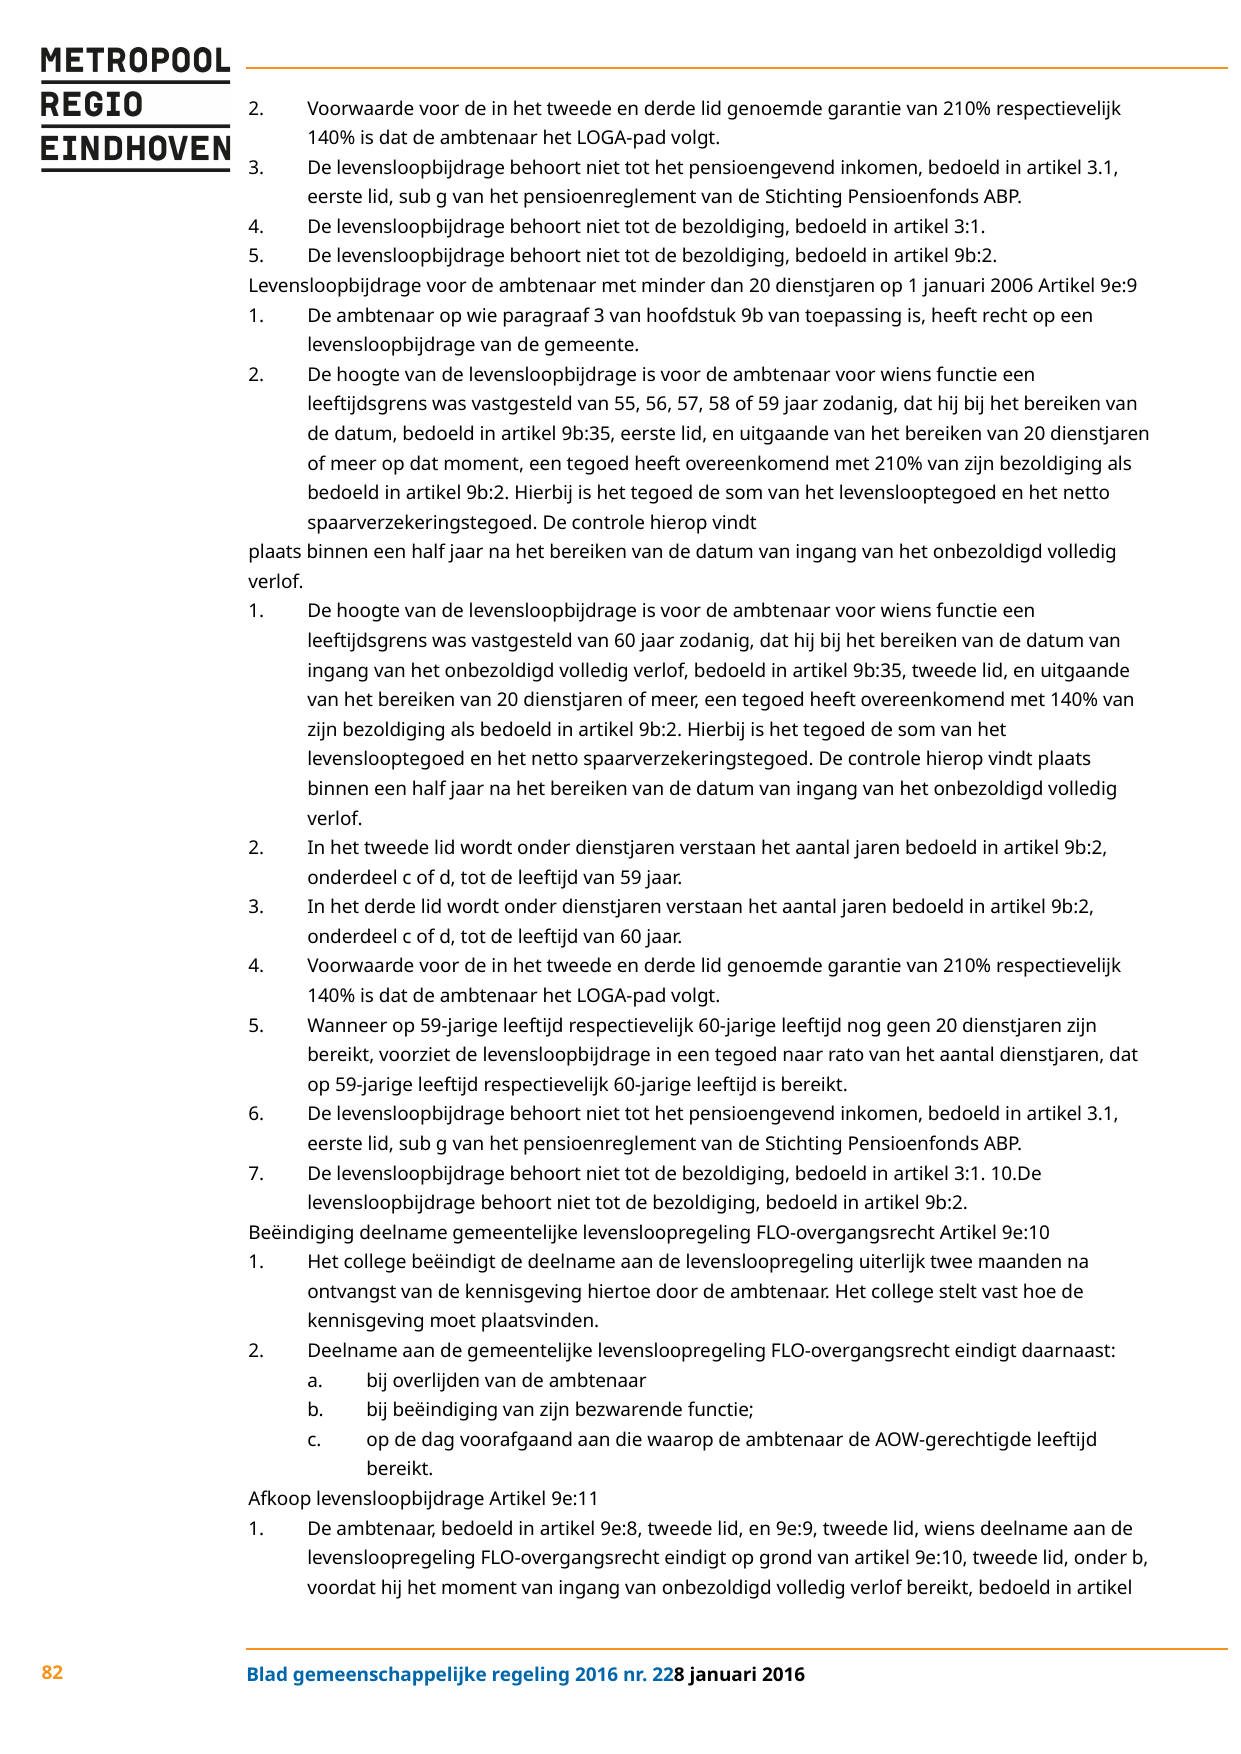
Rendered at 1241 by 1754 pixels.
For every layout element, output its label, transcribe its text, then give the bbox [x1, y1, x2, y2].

picture [41, 47, 231, 172]
list Het college beëindigt de deelname aan de levensloopregeling uiterlijk twee maanden na ontvangst van de kennisgeving hiertoe door de ambtenaar. Het college stelt vast hoe de kennisgeving moet plaatsvinden. [248, 1248, 1152, 1333]
list De ambtenaar, bedoeld in artikel 9e:8, tweede lid, en 9e:9, tweede lid, wiens deelname aan de levensloopregeling FLO-overgangsrecht eindigt op grond van artikel 9e:10, tweede lid, onder b, voordat hij het moment van ingang van onbezoldigd volledig verlof bereikt, bedoeld in artikel [248, 1515, 1152, 1600]
list Wanneer op 59-jarige leeftijd respectievelijk 60-jarige leeftijd nog geen 20 dienstjaren zijn bereikt, voorziet de levensloopbijdrage in een tegoed naar rato van het aantal dienstjaren, dat op 59-jarige leeftijd respectievelijk 60-jarige leeftijd is bereikt. [248, 1012, 1152, 1097]
list In het tweede lid wordt onder dienstjaren verstaan het aantal jaren bedoeld in artikel 9b:2, onderdeel c of d, tot de leeftijd van 59 jaar. [248, 834, 1152, 890]
list In het derde lid wordt onder dienstjaren verstaan het aantal jaren bedoeld in artikel 9b:2, onderdeel c of d, tot de leeftijd van 60 jaar. [248, 893, 1152, 949]
list Voorwaarde voor de in het tweede en derde lid genoemde garantie van 210% respectievelijk 140% is dat de ambtenaar het LOGA-pad volgt. [248, 953, 1152, 1008]
list De ambtenaar op wie paragraaf 3 van hoofdstuk 9b van toepassing is, heeft recht op een levensloopbijdrage van de gemeente. [248, 302, 1152, 357]
list Deelname aan de gemeentelijke levensloopregeling FLO-overgangsrecht eindigt daarnaast: [248, 1337, 1152, 1363]
list De levensloopbijdrage behoort niet tot het pensioengevend inkomen, bedoeld in artikel 3.1, eerste lid, sub g van het pensioenreglement van de Stichting Pensioenfonds ABP. [248, 1101, 1152, 1156]
list De levensloopbijdrage behoort niet tot de bezoldiging, bedoeld in artikel 3:1. 10.De levensloopbijdrage behoort niet tot de bezoldiging, bedoeld in artikel 9b:2. [248, 1160, 1152, 1215]
list bij overlijden van de ambtenaar [307, 1367, 1152, 1393]
list op de dag voorafgaand aan die waarop de ambtenaar de AOW-gerechtigde leeftijd bereikt. [307, 1426, 1152, 1481]
list Voorwaarde voor de in het tweede en derde lid genoemde garantie van 210% respectievelijk 140% is dat de ambtenaar het LOGA-pad volgt. [248, 95, 1152, 150]
text Afkoop levensloopbijdrage Artikel 9e:11 [248, 1485, 1152, 1511]
list De levensloopbijdrage behoort niet tot de bezoldiging, bedoeld in artikel 3:1. [248, 213, 1152, 239]
text plaats binnen een half jaar na het bereiken van de datum van ingang van het onbezoldigd volledig verlof. [248, 538, 1152, 594]
list De hoogte van de levensloopbijdrage is voor de ambtenaar voor wiens functie een leeftijdsgrens was vastgesteld van 60 jaar zodanig, dat hij bij het bereiken van de datum van ingang van het onbezoldigd volledig verlof, bedoeld in artikel 9b:35, tweede lid, en uitgaande van het bereiken van 20 dienstjaren of meer, een tegoed heeft overeenkomend met 140% van zijn bezoldiging als bedoeld in artikel 9b:2. Hierbij is het tegoed de som van het levenslooptegoed en het netto spaarverzekeringstegoed. De controle hierop vindt plaats binnen een half jaar na het bereiken van de datum van ingang van het onbezoldigd volledig verlof. [248, 598, 1152, 831]
list De levensloopbijdrage behoort niet tot het pensioengevend inkomen, bedoeld in artikel 3.1, eerste lid, sub g van het pensioenreglement van de Stichting Pensioenfonds ABP. [248, 154, 1152, 209]
list De hoogte van de levensloopbijdrage is voor de ambtenaar voor wiens functie een leeftijdsgrens was vastgesteld van 55, 56, 57, 58 of 59 jaar zodanig, dat hij bij het bereiken van de datum, bedoeld in artikel 9b:35, eerste lid, en uitgaande van het bereiken van 20 dienstjaren of meer op dat moment, een tegoed heeft overeenkomend met 210% van zijn bezoldiging als bedoeld in artikel 9b:2. Hierbij is het tegoed de som van het levenslooptegoed en het netto spaarverzekeringstegoed. De controle hierop vindt [248, 361, 1152, 535]
text Levensloopbijdrage voor de ambtenaar met minder dan 20 dienstjaren op 1 januari 2006 Artikel 9e:9 [248, 272, 1152, 298]
text Beëindiging deelname gemeentelijke levensloopregeling FLO-overgangsrecht Artikel 9e:10 [248, 1219, 1152, 1245]
list bij beëindiging van zijn bezwarende functie; [307, 1396, 1152, 1422]
list De levensloopbijdrage behoort niet tot de bezoldiging, bedoeld in artikel 9b:2. [248, 243, 1152, 268]
